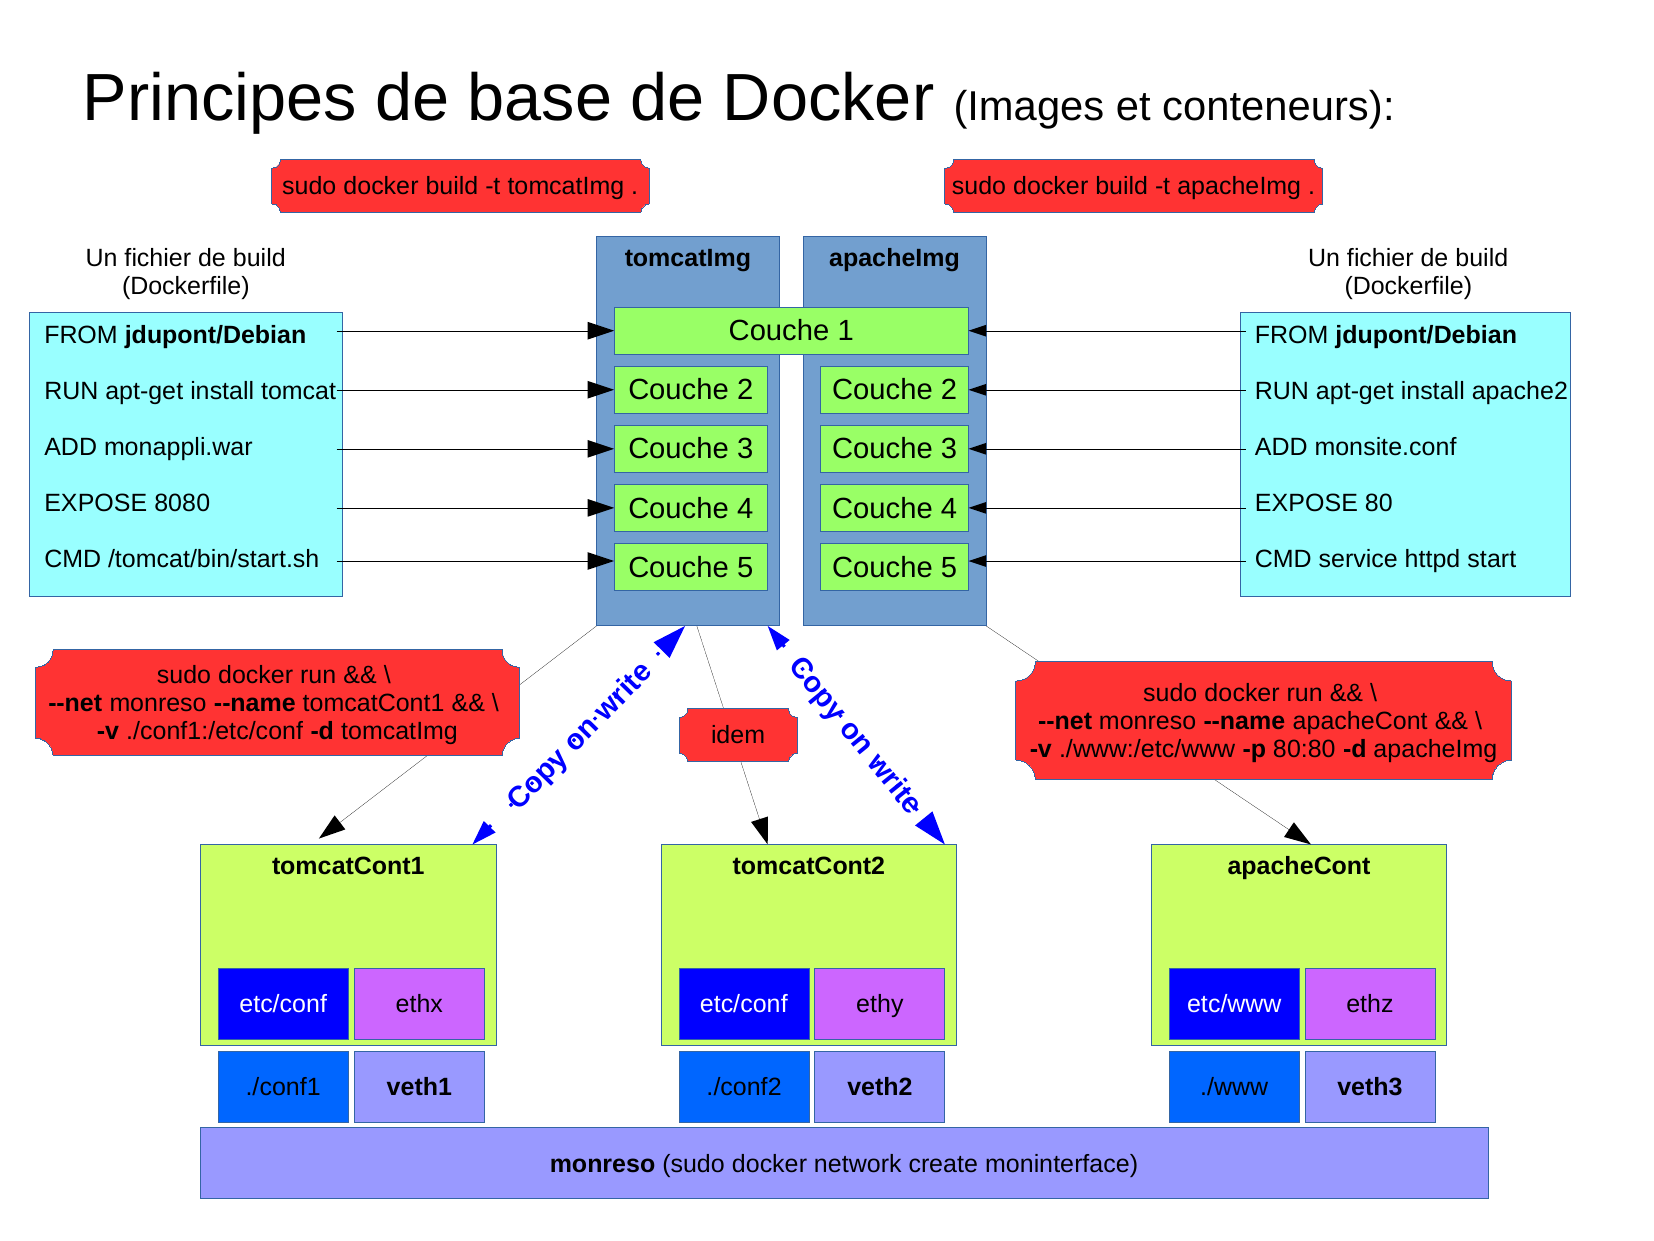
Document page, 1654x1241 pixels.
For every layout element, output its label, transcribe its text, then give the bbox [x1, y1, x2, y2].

text_box Couche 1 [614, 307, 969, 355]
text_box ./conf1 [218, 1051, 349, 1123]
text_box sudo docker build -t apacheImg . [944, 159, 1323, 213]
text_box Un fichier de build (Dockerfile) [70, 236, 336, 317]
subtitle Principes de base de Docker (Images et conteneurs): [82, 59, 1571, 154]
text_box FROM jdupont/Debian RUN apt-get install tomcat ADD monappli.war EXPOSE 8080 CMD /tomcat/bin/start.sh [29, 312, 343, 597]
text_box tomcatCont1 [200, 844, 497, 1046]
text_box etc/conf [218, 968, 349, 1040]
text_box ./conf2 [679, 1051, 810, 1123]
text_box Couche 5 [614, 543, 768, 591]
text_box veth2 [814, 1051, 945, 1123]
text_box tomcatImg [596, 332, 780, 626]
text_box idem [679, 708, 798, 762]
text_box sudo docker run && \ --net monreso --name apacheCont && \ -v ./www:/etc/www -p 80:80 -d apacheImg [1015, 661, 1512, 780]
text_box FROM jdupont/Debian RUN apt-get install apache2 ADD monsite.conf EXPOSE 80 CMD service httpd start [1240, 312, 1571, 597]
text_box Couche 5 [820, 543, 969, 591]
text_box tomcatCont2 [661, 844, 957, 1046]
text_box Couche 3 [820, 425, 969, 473]
text_box Un fichier de build (Dockerfile) [1293, 236, 1558, 317]
text_box tomcatImg [596, 236, 780, 330]
text_box sudo docker run && \ --net monreso --name tomcatCont1 && \ -v ./conf1:/etc/conf -d tomcatImg [35, 649, 520, 756]
text_box Couche 3 [614, 425, 768, 473]
text_box ethx [354, 968, 485, 1040]
text_box Couche 4 [820, 484, 969, 532]
text_box sudo docker build -t tomcatImg . [271, 159, 650, 213]
text_box veth3 [1305, 1051, 1436, 1123]
text_box monreso (sudo docker network create moninterface) [200, 1127, 1489, 1199]
text_box ethz [1305, 968, 1436, 1040]
text_box ./www [1169, 1051, 1300, 1123]
text_box etc/conf [679, 968, 810, 1040]
text_box Couche 4 [614, 484, 768, 532]
text_box ethy [814, 968, 945, 1040]
text_box veth1 [354, 1051, 485, 1123]
text_box apacheImg [803, 332, 987, 626]
text_box etc/www [1169, 968, 1300, 1040]
text_box apacheCont [1151, 844, 1447, 1046]
text_box Couche 2 [820, 366, 969, 414]
text_box apacheImg [803, 236, 987, 330]
text_box Couche 2 [614, 366, 768, 414]
